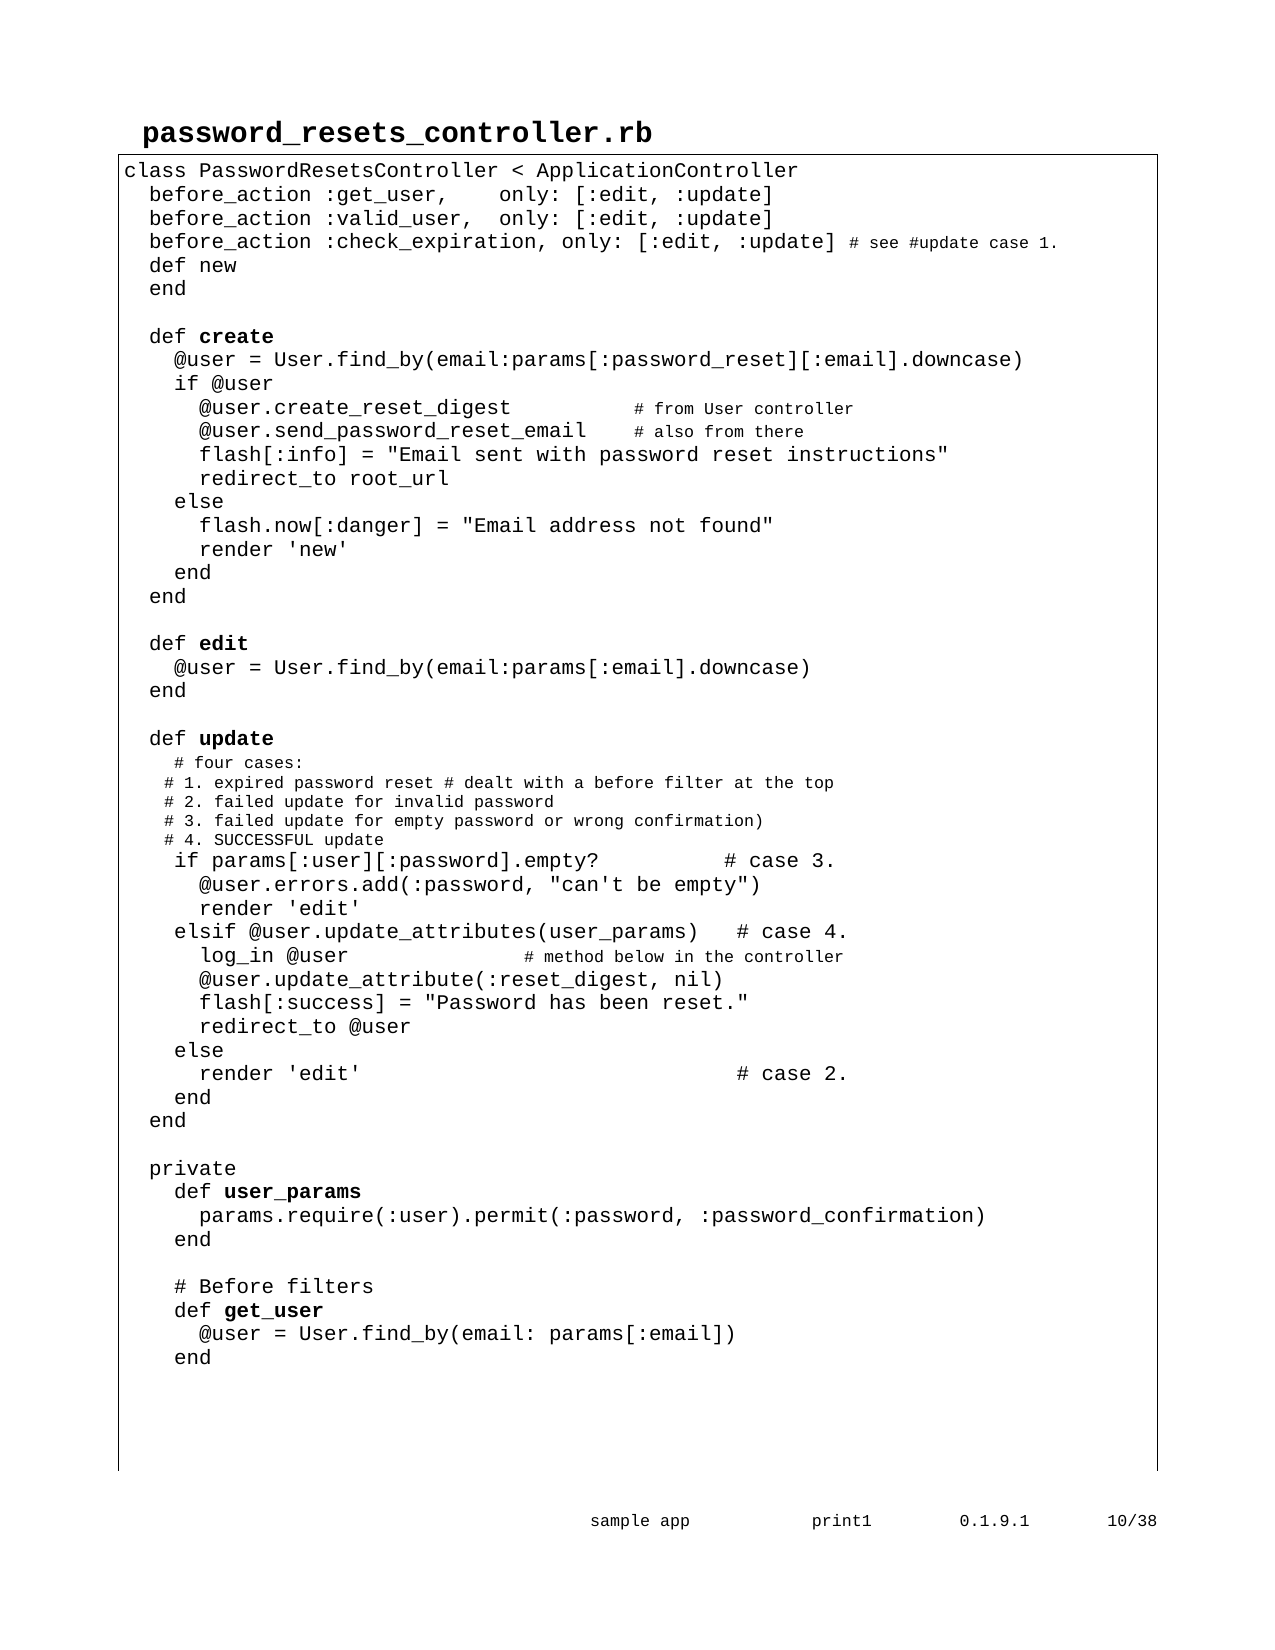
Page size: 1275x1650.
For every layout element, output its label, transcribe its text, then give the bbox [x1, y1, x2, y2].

table_header class PasswordResetsController < ApplicationController before_action :get_user, only: [:edit, :update] before_action :valid_user, only: [:edit, :update] before_action :check_expiration, only: [:edit, :update] # see #update case 1. def new end def create @user = User.find_by(email:params[:password_reset][:email].downcase) if @user @user.create_reset_digest # from User controller @user.send_password_reset_email # also from there flash[:info] = "Email sent with password reset instructions" redirect_to root_url else flash.now[:danger] = "Email address not found" render 'new' end end def edit @user = User.find_by(email:params[:email].downcase) end def update # four cases: # 1. expired password reset # dealt with a before filter at the top # 2. failed update for invalid password # 3. failed update for empty password or wrong confirmation) # 4. SUCCESSFUL update if params[:user][:password].empty? # case 3. @user.errors.add(:password, "can't be empty") render 'edit' elsif @user.update_attributes(user_params) # case 4. log_in @user # method below in the controller @user.update_attribute(:reset_digest, nil) flash[:success] = "Password has been reset." redirect_to @user else render 'edit' # case 2. end end private def user_params params.require(:user).permit(:password, :password_confirmation) end # Before filters def get_user @user = User.find_by(email: params[:email]) end [119, 155, 1157, 1471]
subtitle password_resets_controller.rb [142, 118, 1157, 151]
